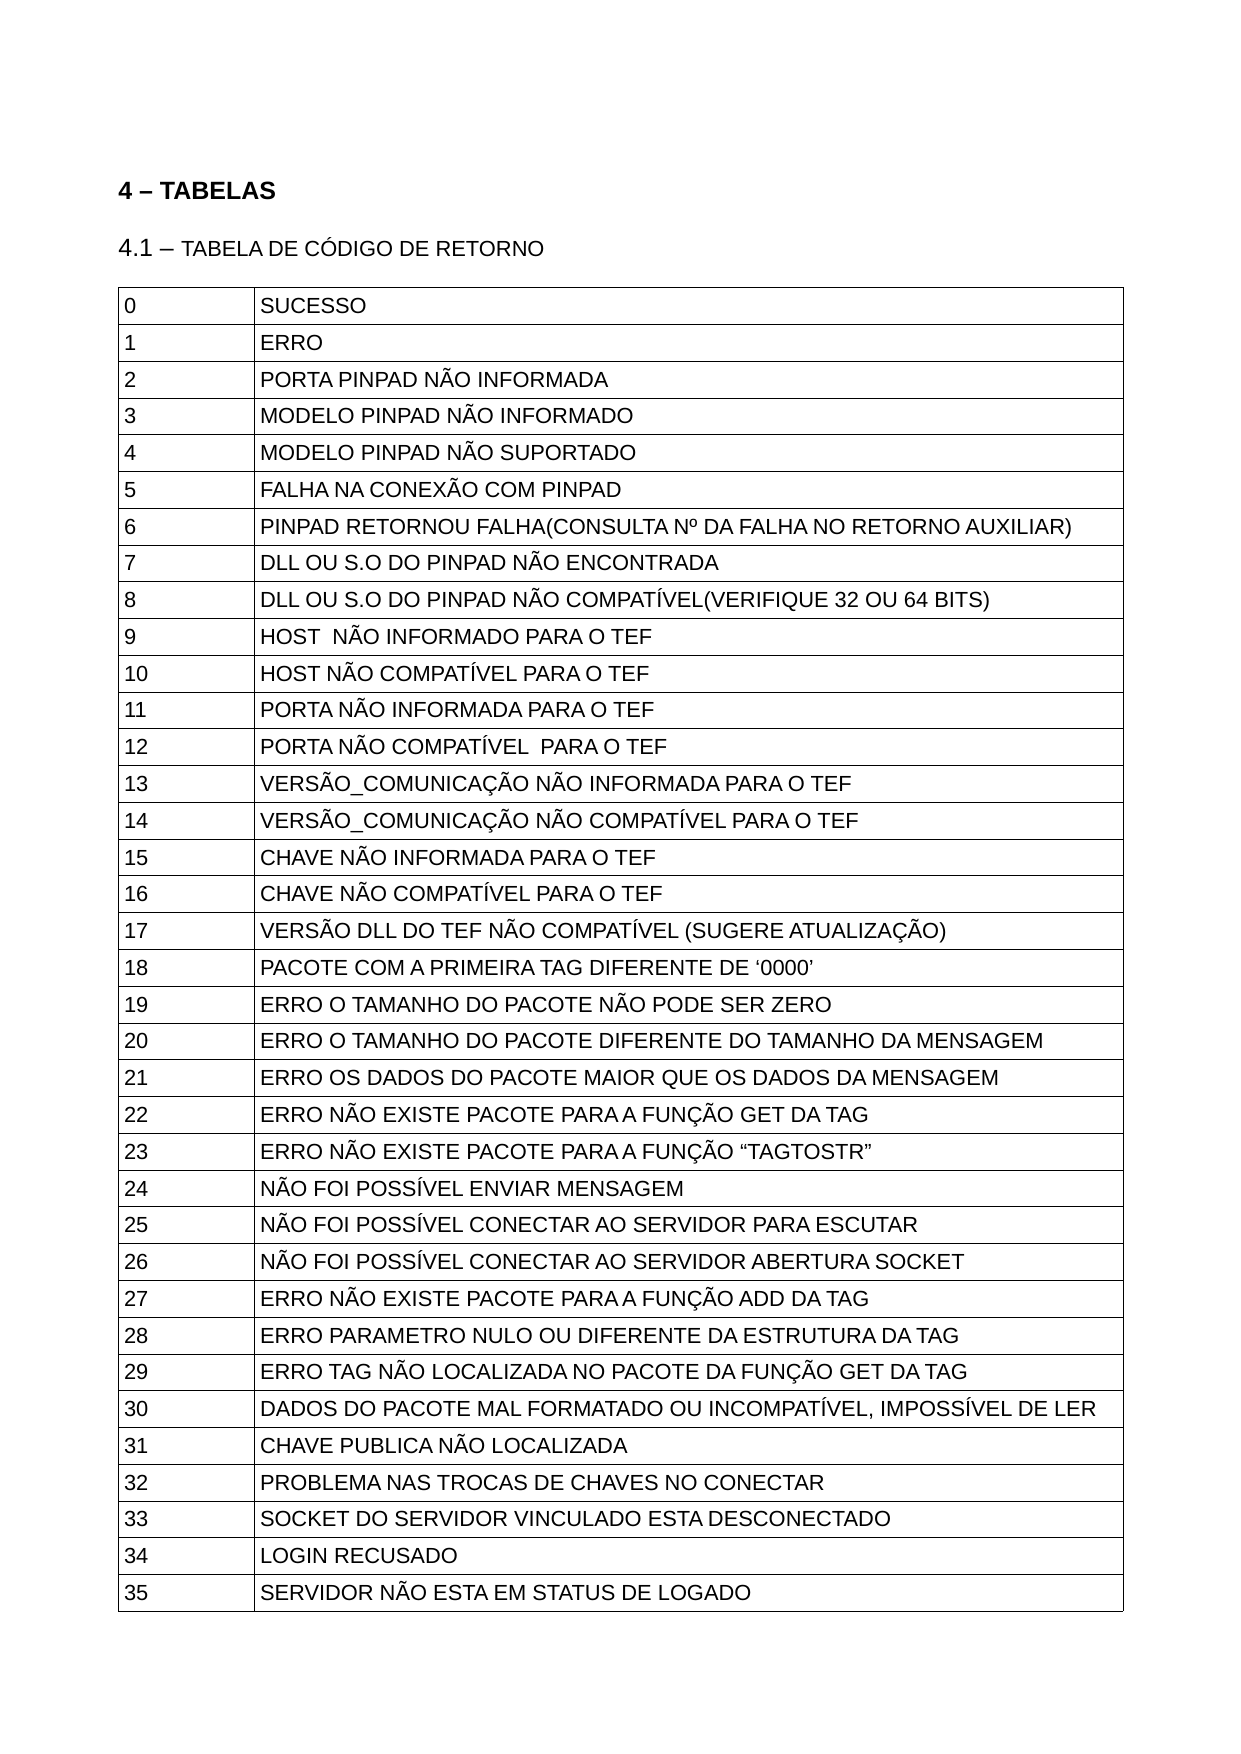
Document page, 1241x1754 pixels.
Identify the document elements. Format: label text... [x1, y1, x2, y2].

table_cell 8 [119, 582, 254, 618]
table_cell PORTA NÃO COMPATÍVEL PARA O TEF [255, 729, 1123, 765]
table_cell 32 [119, 1465, 254, 1501]
table_cell ERRO [255, 325, 1123, 361]
table_cell 12 [119, 729, 254, 765]
table_cell 35 [119, 1575, 254, 1611]
table_cell ERRO NÃO EXISTE PACOTE PARA A FUNÇÃO “TAGTOSTR” [255, 1134, 1123, 1169]
table_cell 13 [119, 766, 254, 802]
table_cell MODELO PINPAD NÃO INFORMADO [255, 399, 1123, 434]
table_cell VERSÃO_COMUNICAÇÃO NÃO INFORMADA PARA O TEF [255, 766, 1123, 802]
table_cell 29 [119, 1355, 254, 1390]
table_cell 6 [119, 509, 254, 544]
table_cell 28 [119, 1318, 254, 1353]
table_header SUCESSO [255, 288, 1123, 324]
table_cell VERSÃO DLL DO TEF NÃO COMPATÍVEL (SUGERE ATUALIZAÇÃO) [255, 913, 1123, 949]
table_cell DLL OU S.O DO PINPAD NÃO COMPATÍVEL(VERIFIQUE 32 OU 64 BITS) [255, 582, 1123, 618]
table_cell 33 [119, 1502, 254, 1537]
table_cell 4 [119, 435, 254, 471]
table_cell HOST NÃO COMPATÍVEL PARA O TEF [255, 656, 1123, 692]
table_cell CHAVE PUBLICA NÃO LOCALIZADA [255, 1428, 1123, 1464]
table_cell 18 [119, 950, 254, 986]
table_cell ERRO TAG NÃO LOCALIZADA NO PACOTE DA FUNÇÃO GET DA TAG [255, 1355, 1123, 1390]
text 4 – TABELAS [118, 176, 1122, 204]
table_cell PINPAD RETORNOU FALHA(CONSULTA Nº DA FALHA NO RETORNO AUXILIAR) [255, 509, 1123, 544]
table_cell 25 [119, 1207, 254, 1243]
table_cell PORTA NÃO INFORMADA PARA O TEF [255, 693, 1123, 728]
table_cell 31 [119, 1428, 254, 1464]
table_cell SERVIDOR NÃO ESTA EM STATUS DE LOGADO [255, 1575, 1123, 1611]
table_cell 7 [119, 546, 254, 581]
table_header 0 [119, 288, 254, 324]
table_cell 1 [119, 325, 254, 361]
table_cell 2 [119, 362, 254, 397]
table_cell CHAVE NÃO INFORMADA PARA O TEF [255, 840, 1123, 875]
table_cell PORTA PINPAD NÃO INFORMADA [255, 362, 1123, 397]
table_cell ERRO O TAMANHO DO PACOTE NÃO PODE SER ZERO [255, 987, 1123, 1022]
table_cell PROBLEMA NAS TROCAS DE CHAVES NO CONECTAR [255, 1465, 1123, 1501]
table_cell 23 [119, 1134, 254, 1169]
table_cell CHAVE NÃO COMPATÍVEL PARA O TEF [255, 876, 1123, 912]
table_cell NÃO FOI POSSÍVEL CONECTAR AO SERVIDOR ABERTURA SOCKET [255, 1244, 1123, 1280]
table_cell 16 [119, 876, 254, 912]
table_cell 21 [119, 1060, 254, 1096]
table_cell DADOS DO PACOTE MAL FORMATADO OU INCOMPATÍVEL, IMPOSSÍVEL DE LER [255, 1391, 1123, 1427]
table_cell ERRO PARAMETRO NULO OU DIFERENTE DA ESTRUTURA DA TAG [255, 1318, 1123, 1353]
table_cell 9 [119, 619, 254, 655]
table_cell NÃO FOI POSSÍVEL ENVIAR MENSAGEM [255, 1171, 1123, 1206]
table_cell 11 [119, 693, 254, 728]
table_cell PACOTE COM A PRIMEIRA TAG DIFERENTE DE ‘0000’ [255, 950, 1123, 986]
table_cell 14 [119, 803, 254, 839]
table_cell MODELO PINPAD NÃO SUPORTADO [255, 435, 1123, 471]
table_cell HOST NÃO INFORMADO PARA O TEF [255, 619, 1123, 655]
table_cell 34 [119, 1538, 254, 1574]
table_cell 5 [119, 472, 254, 508]
table_cell NÃO FOI POSSÍVEL CONECTAR AO SERVIDOR PARA ESCUTAR [255, 1207, 1123, 1243]
table_cell 30 [119, 1391, 254, 1427]
table_cell 19 [119, 987, 254, 1022]
table_cell SOCKET DO SERVIDOR VINCULADO ESTA DESCONECTADO [255, 1502, 1123, 1537]
table_cell 24 [119, 1171, 254, 1206]
table_cell 22 [119, 1097, 254, 1133]
table_cell 17 [119, 913, 254, 949]
table_cell VERSÃO_COMUNICAÇÃO NÃO COMPATÍVEL PARA O TEF [255, 803, 1123, 839]
table_cell 20 [119, 1024, 254, 1059]
table_cell ERRO NÃO EXISTE PACOTE PARA A FUNÇÃO GET DA TAG [255, 1097, 1123, 1133]
table_cell ERRO OS DADOS DO PACOTE MAIOR QUE OS DADOS DA MENSAGEM [255, 1060, 1123, 1096]
text 4.1 – TABELA DE CÓDIGO DE RETORNO [118, 233, 1122, 262]
table_cell ERRO NÃO EXISTE PACOTE PARA A FUNÇÃO ADD DA TAG [255, 1281, 1123, 1317]
table_cell FALHA NA CONEXÃO COM PINPAD [255, 472, 1123, 508]
table_cell ERRO O TAMANHO DO PACOTE DIFERENTE DO TAMANHO DA MENSAGEM [255, 1024, 1123, 1059]
table_cell 27 [119, 1281, 254, 1317]
table_cell 26 [119, 1244, 254, 1280]
table_cell 10 [119, 656, 254, 692]
table_cell DLL OU S.O DO PINPAD NÃO ENCONTRADA [255, 546, 1123, 581]
table_cell 15 [119, 840, 254, 875]
table_cell LOGIN RECUSADO [255, 1538, 1123, 1574]
table_cell 3 [119, 399, 254, 434]
